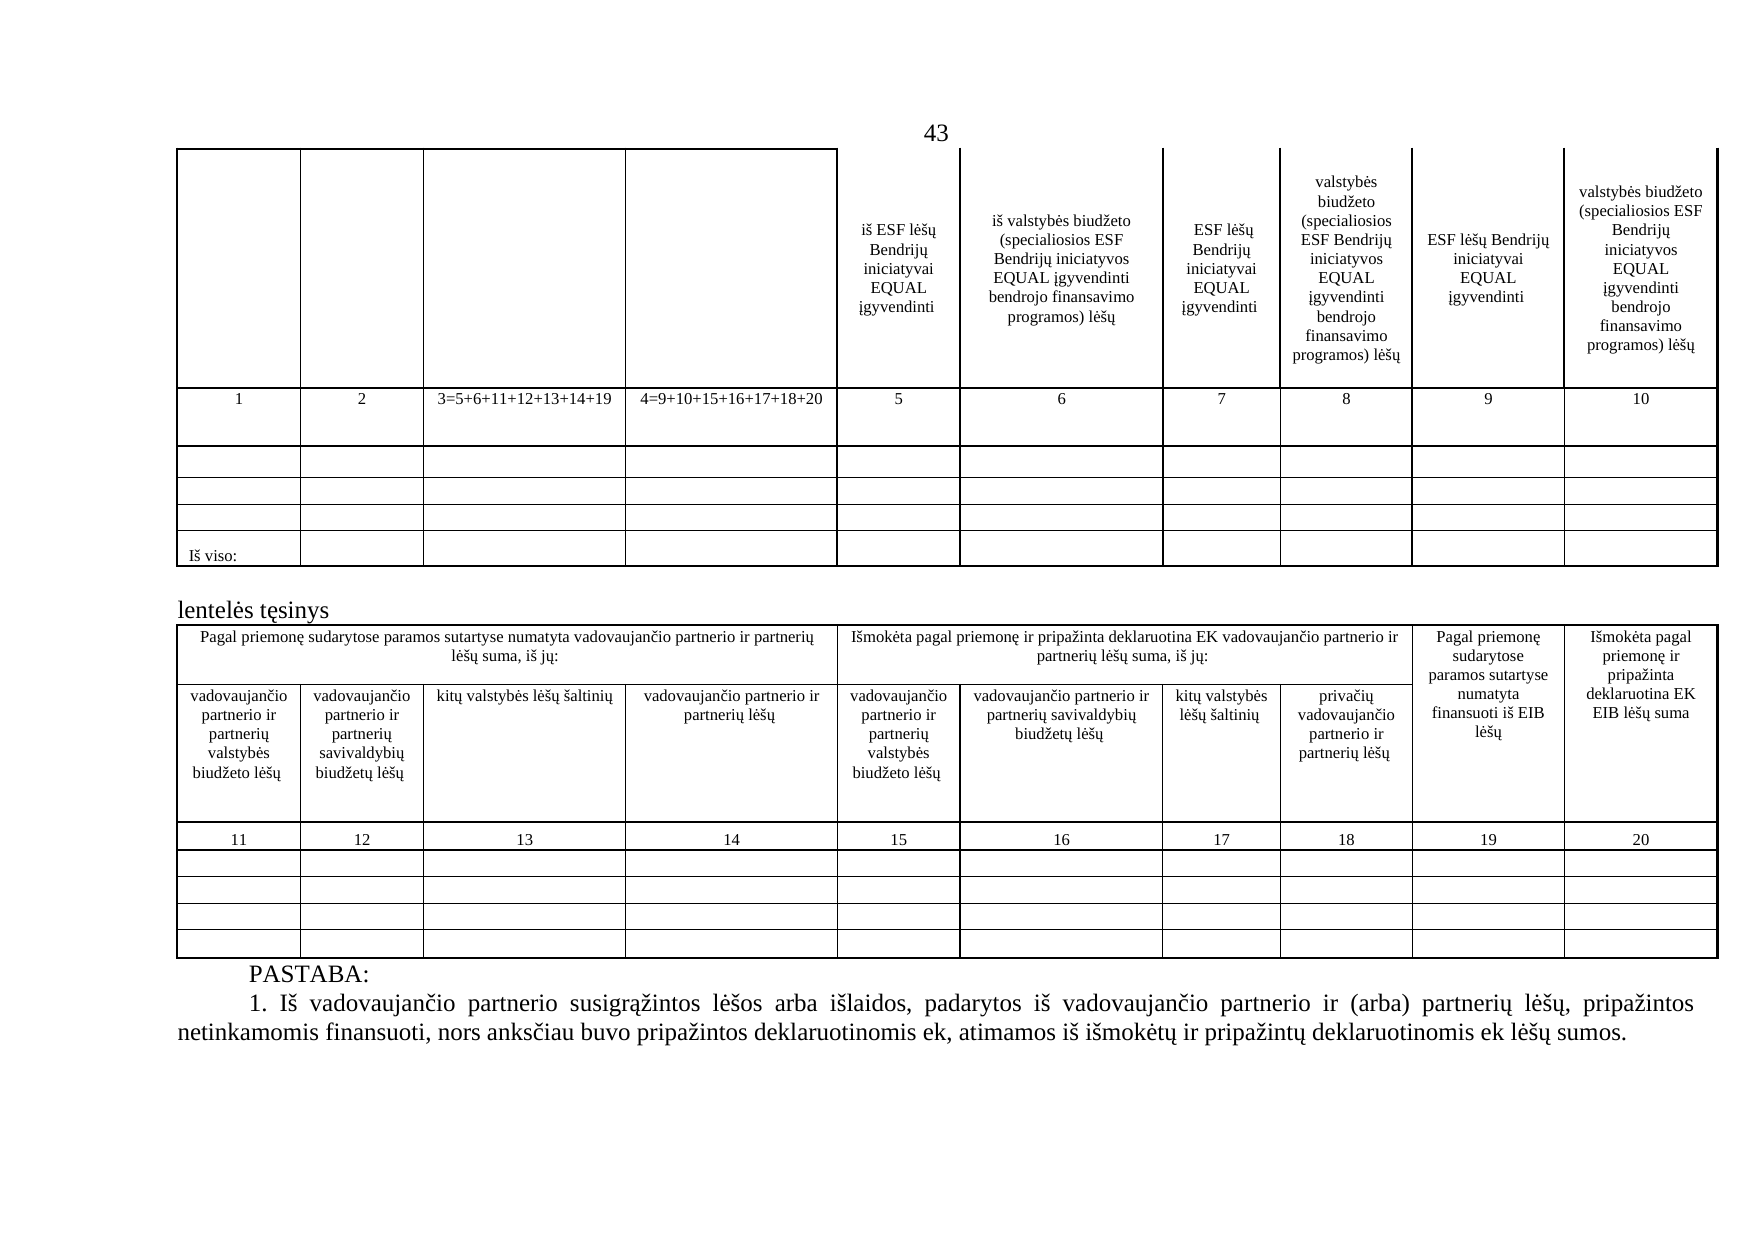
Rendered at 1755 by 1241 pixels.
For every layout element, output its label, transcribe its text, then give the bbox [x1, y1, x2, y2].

table_cell [838, 505, 959, 530]
table_cell iš valstybės biudžeto (specialiosios ESF Bendrijų iniciatyvos EQUAL įgyvendinti bendrojo finansavimo programos) lėšų [961, 148, 1162, 387]
table_cell [626, 447, 836, 477]
table_cell [178, 877, 300, 902]
table_cell [1565, 478, 1716, 504]
table_cell [1281, 851, 1412, 876]
table_cell [301, 851, 423, 876]
table_cell [178, 930, 300, 957]
table_cell [838, 930, 959, 957]
table_cell [1565, 904, 1716, 929]
table_cell 18 [1281, 823, 1412, 849]
table_cell [301, 930, 423, 957]
table_cell [1565, 447, 1716, 477]
table_cell [424, 150, 625, 387]
table_cell [1281, 877, 1412, 902]
table_cell [424, 505, 625, 530]
table_cell vadovaujančio partnerio ir partnerių valstybės biudžeto lėšų [838, 685, 959, 821]
table_header Išmokėta pagal priemonę ir pripažinta deklaruotina EK vadovaujančio partnerio ir partnerių lėšų suma, iš jų: [838, 626, 1412, 684]
table_cell [1413, 851, 1564, 876]
table_cell 6 [961, 389, 1162, 444]
table_cell [178, 505, 300, 530]
table_cell [1281, 904, 1412, 929]
table_cell 9 [1413, 389, 1564, 444]
table_cell [1281, 478, 1411, 504]
table_cell [838, 478, 959, 504]
table_cell vadovaujančio partnerio ir partnerių lėšų [626, 685, 837, 821]
table_cell [301, 447, 423, 477]
table_cell [301, 531, 423, 565]
table_cell 7 [1164, 389, 1280, 444]
table_cell [1413, 904, 1564, 929]
table_cell [1413, 447, 1564, 477]
table_cell 11 [178, 823, 300, 849]
table_cell [1281, 531, 1411, 565]
table_cell 4=9+10+15+16+17+18+20 [626, 389, 836, 444]
table_cell [961, 478, 1162, 504]
table_cell [961, 904, 1162, 929]
table_cell [178, 851, 300, 876]
table_cell [838, 447, 959, 477]
table_cell kitų valstybės lėšų šaltinių [424, 685, 625, 821]
table_cell [301, 904, 423, 929]
table_cell [1565, 851, 1716, 876]
table_cell privačių vadovaujančio partnerio ir partnerių lėšų [1281, 685, 1412, 821]
table_cell 3=5+6+11+12+13+14+19 [424, 389, 625, 444]
table_cell [961, 447, 1162, 477]
table_cell ESF lėšų Bendrijų iniciatyvai EQUAL įgyvendinti [1164, 148, 1279, 387]
table_cell [961, 851, 1162, 876]
table_cell [626, 877, 837, 902]
table_cell [178, 478, 300, 504]
table_cell [178, 447, 300, 477]
table_cell [626, 930, 837, 957]
table_cell [1164, 447, 1280, 477]
table_cell [424, 904, 625, 929]
table_cell [1413, 478, 1564, 504]
table_cell [424, 447, 625, 477]
table_cell 17 [1163, 823, 1280, 849]
table_cell [1163, 930, 1280, 957]
table_cell [301, 150, 423, 387]
table_cell [1164, 505, 1280, 530]
table_cell [626, 531, 836, 565]
table_cell 16 [961, 823, 1162, 849]
table_cell [1565, 531, 1716, 565]
table_cell Iš viso: [178, 531, 300, 565]
table_cell [1413, 930, 1564, 957]
table_cell [424, 877, 625, 902]
table_cell [424, 851, 625, 876]
table_cell [424, 930, 625, 957]
table_cell [961, 505, 1162, 530]
table_cell 14 [626, 823, 837, 849]
table_cell [626, 478, 836, 504]
table_cell [626, 505, 836, 530]
table_cell 5 [838, 389, 959, 444]
table_cell 20 [1565, 823, 1716, 849]
table_cell 12 [301, 823, 423, 849]
table_cell valstybės biudžeto (specialiosios ESF Bendrijų iniciatyvos EQUAL įgyvendinti bendrojo finansavimo programos) lėšų [1281, 148, 1411, 387]
table_cell [301, 505, 423, 530]
table_cell [838, 851, 959, 876]
table_cell [838, 531, 959, 565]
table_cell [1565, 505, 1716, 530]
table_cell [1164, 531, 1280, 565]
table_cell [838, 904, 959, 929]
table_cell [1281, 505, 1411, 530]
table_cell [178, 150, 300, 387]
table_cell [1565, 877, 1716, 902]
table_cell [1565, 930, 1716, 957]
table_cell 2 [301, 389, 423, 444]
text lentelės tęsinys [177, 596, 1695, 624]
table_cell [178, 904, 300, 929]
table_cell vadovaujančio partnerio ir partnerių savivaldybių biudžetų lėšų [961, 685, 1162, 821]
table_header Išmokėta pagal priemonę ir pripažinta deklaruotina EK EIB lėšų suma [1565, 626, 1716, 821]
table_cell [301, 877, 423, 902]
table_cell ESF lėšų Bendrijų iniciatyvai EQUAL įgyvendinti [1413, 148, 1563, 387]
table_cell vadovaujančio partnerio ir partnerių savivaldybių biudžetų lėšų [301, 685, 423, 821]
text Pastaba: [177, 959, 1695, 988]
table_cell valstybės biudžeto (specialiosios ESF Bendrijų iniciatyvos EQUAL įgyvendinti bendrojo finansavimo programos) lėšų [1565, 148, 1716, 387]
table_cell kitų valstybės lėšų šaltinių [1163, 685, 1280, 821]
table_cell 13 [424, 823, 625, 849]
table_cell [1163, 904, 1280, 929]
table_cell 10 [1565, 389, 1716, 444]
text 1. Iš vadovaujančio partnerio susigrąžintos lėšos arba išlaidos, padarytos iš vadovaujančio partnerio ir (arba) partnerių lėšų, pripažintos netinkamomis finansuoti, nors anksčiau buvo pripažintos deklaruotinomis ek, atimamos iš išmokėtų ir pripažintų deklaruotinomis ek lėšų sumos. [177, 988, 1695, 1046]
table_cell [961, 531, 1162, 565]
table_cell [1413, 505, 1564, 530]
table_cell [424, 478, 625, 504]
table_cell [626, 150, 836, 387]
table_cell [301, 478, 423, 504]
table_cell [424, 531, 625, 565]
table_cell [1164, 478, 1280, 504]
table_cell 8 [1281, 389, 1411, 444]
table_header Pagal priemonę sudarytose paramos sutartyse numatyta vadovaujančio partnerio ir partnerių lėšų suma, iš jų: [178, 626, 837, 684]
table_cell iš ESF lėšų Bendrijų iniciatyvai EQUAL įgyvendinti [838, 148, 959, 387]
table_cell [1413, 531, 1564, 565]
table_cell [838, 877, 959, 902]
table_cell [626, 904, 837, 929]
table_cell 15 [838, 823, 959, 849]
table_cell [1163, 877, 1280, 902]
table_cell [1281, 447, 1411, 477]
table_cell [961, 877, 1162, 902]
table_cell [626, 851, 837, 876]
table_cell [1413, 877, 1564, 902]
table_cell [961, 930, 1162, 957]
table_cell 19 [1413, 823, 1564, 849]
table_cell [1163, 851, 1280, 876]
table_cell [1281, 930, 1412, 957]
table_cell 1 [178, 389, 300, 444]
table_cell vadovaujančio partnerio ir partnerių valstybės biudžeto lėšų [178, 685, 300, 821]
table_header Pagal priemonę sudarytose paramos sutartyse numatyta finansuoti iš EIB lėšų [1413, 626, 1564, 821]
